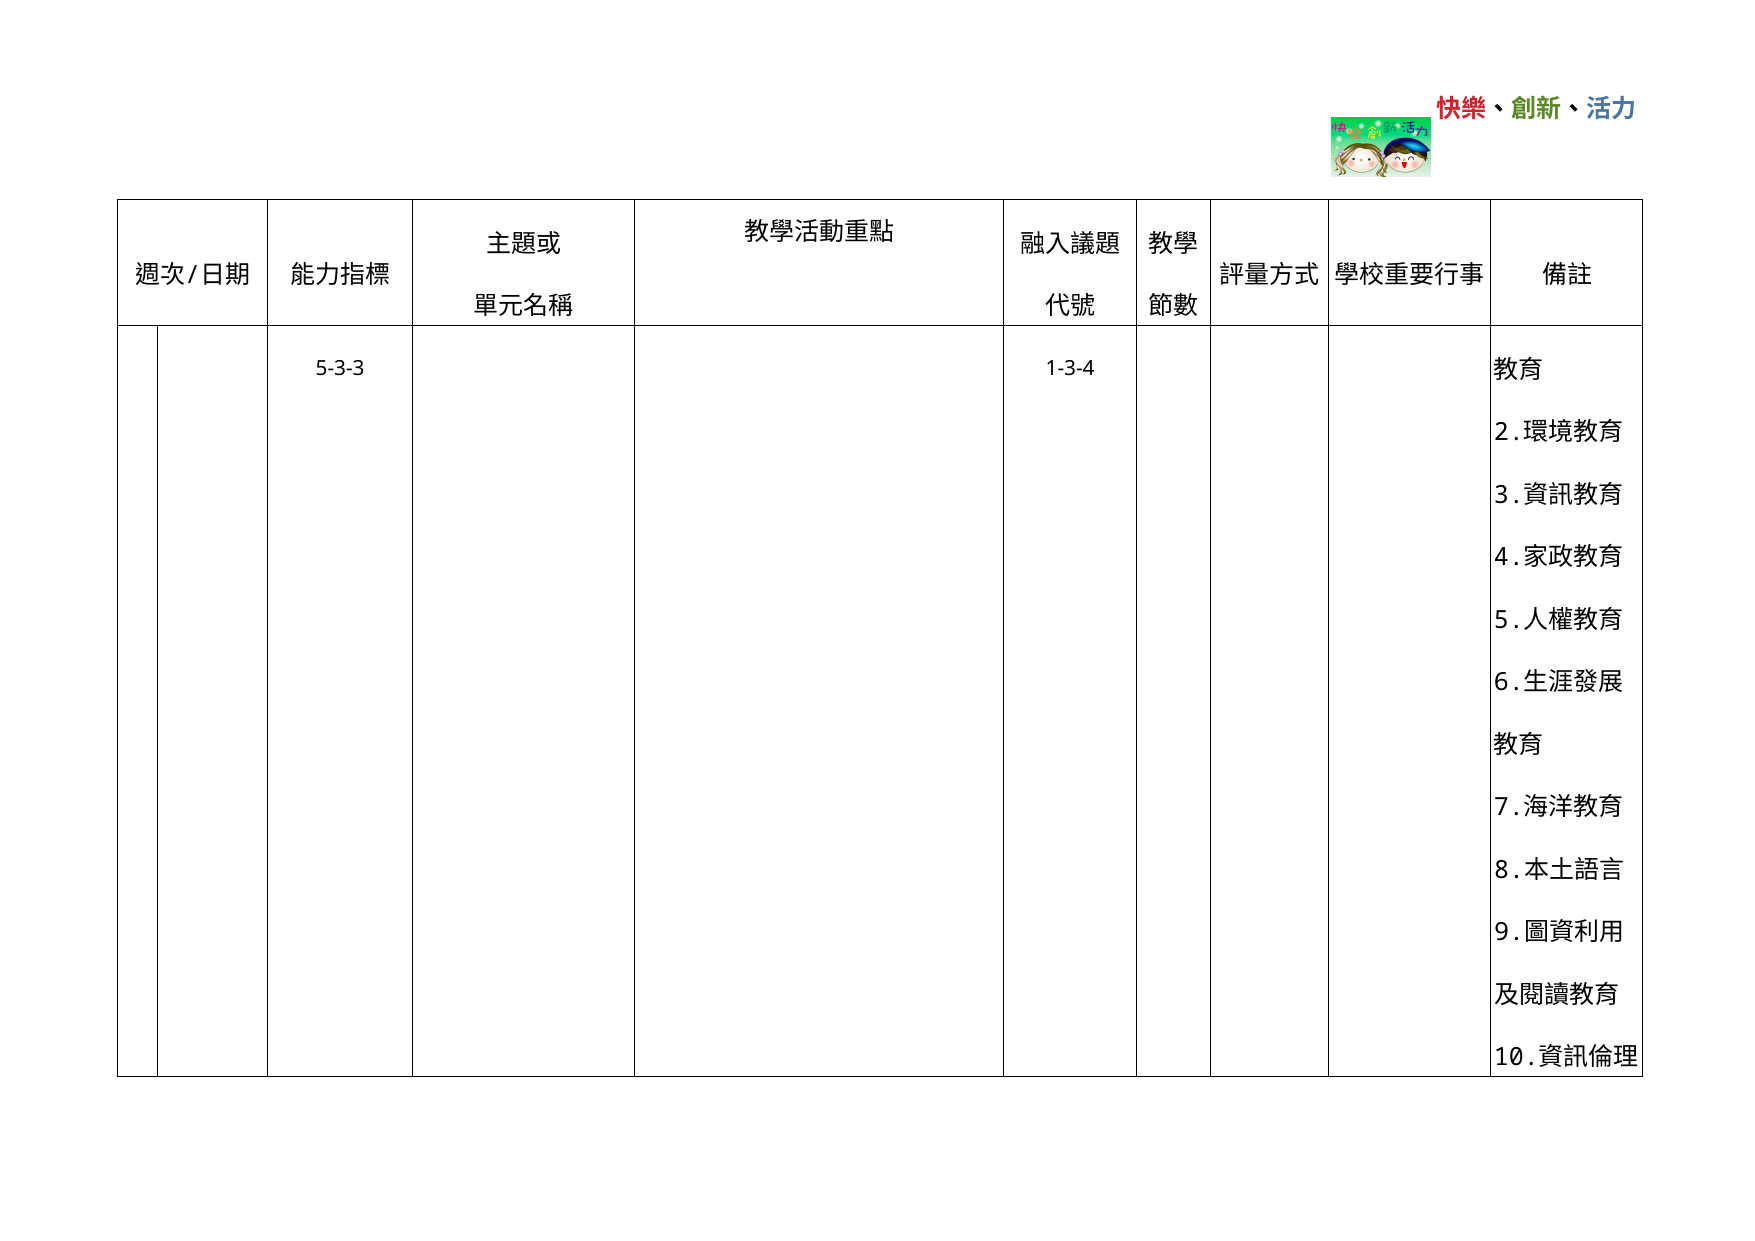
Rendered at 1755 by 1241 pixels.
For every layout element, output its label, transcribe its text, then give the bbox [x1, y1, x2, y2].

table_header 融入議題 代號 [1004, 200, 1136, 324]
table_header 教學 節數 [1137, 200, 1210, 324]
table_cell 5-3-3 [268, 326, 412, 1076]
table_cell [413, 326, 634, 1076]
table_cell 教育 2.環境教育 3.資訊教育 4.家政教育 5.人權教育 6.生涯發展教育 7.海洋教育 8.本土語言 9.圖資利用及閱讀教育 10.資訊倫理 [1491, 326, 1642, 1076]
table_header 評量方式 [1211, 200, 1328, 324]
table_header 週次/日期 [118, 200, 267, 324]
table_cell [118, 326, 157, 1076]
table_cell [1329, 326, 1490, 1076]
table_cell [158, 326, 267, 1076]
table_header 教學活動重點 [635, 200, 1003, 324]
table_cell [1137, 326, 1210, 1076]
table_header 能力指標 [268, 200, 412, 324]
table_header 學校重要行事 [1329, 200, 1490, 324]
table_cell [1211, 326, 1328, 1076]
table_cell [635, 326, 1003, 1076]
table_cell 1-3-4 [1004, 326, 1136, 1076]
table_header 備註 [1491, 200, 1642, 324]
table_header 主題或 單元名稱 [413, 200, 634, 324]
